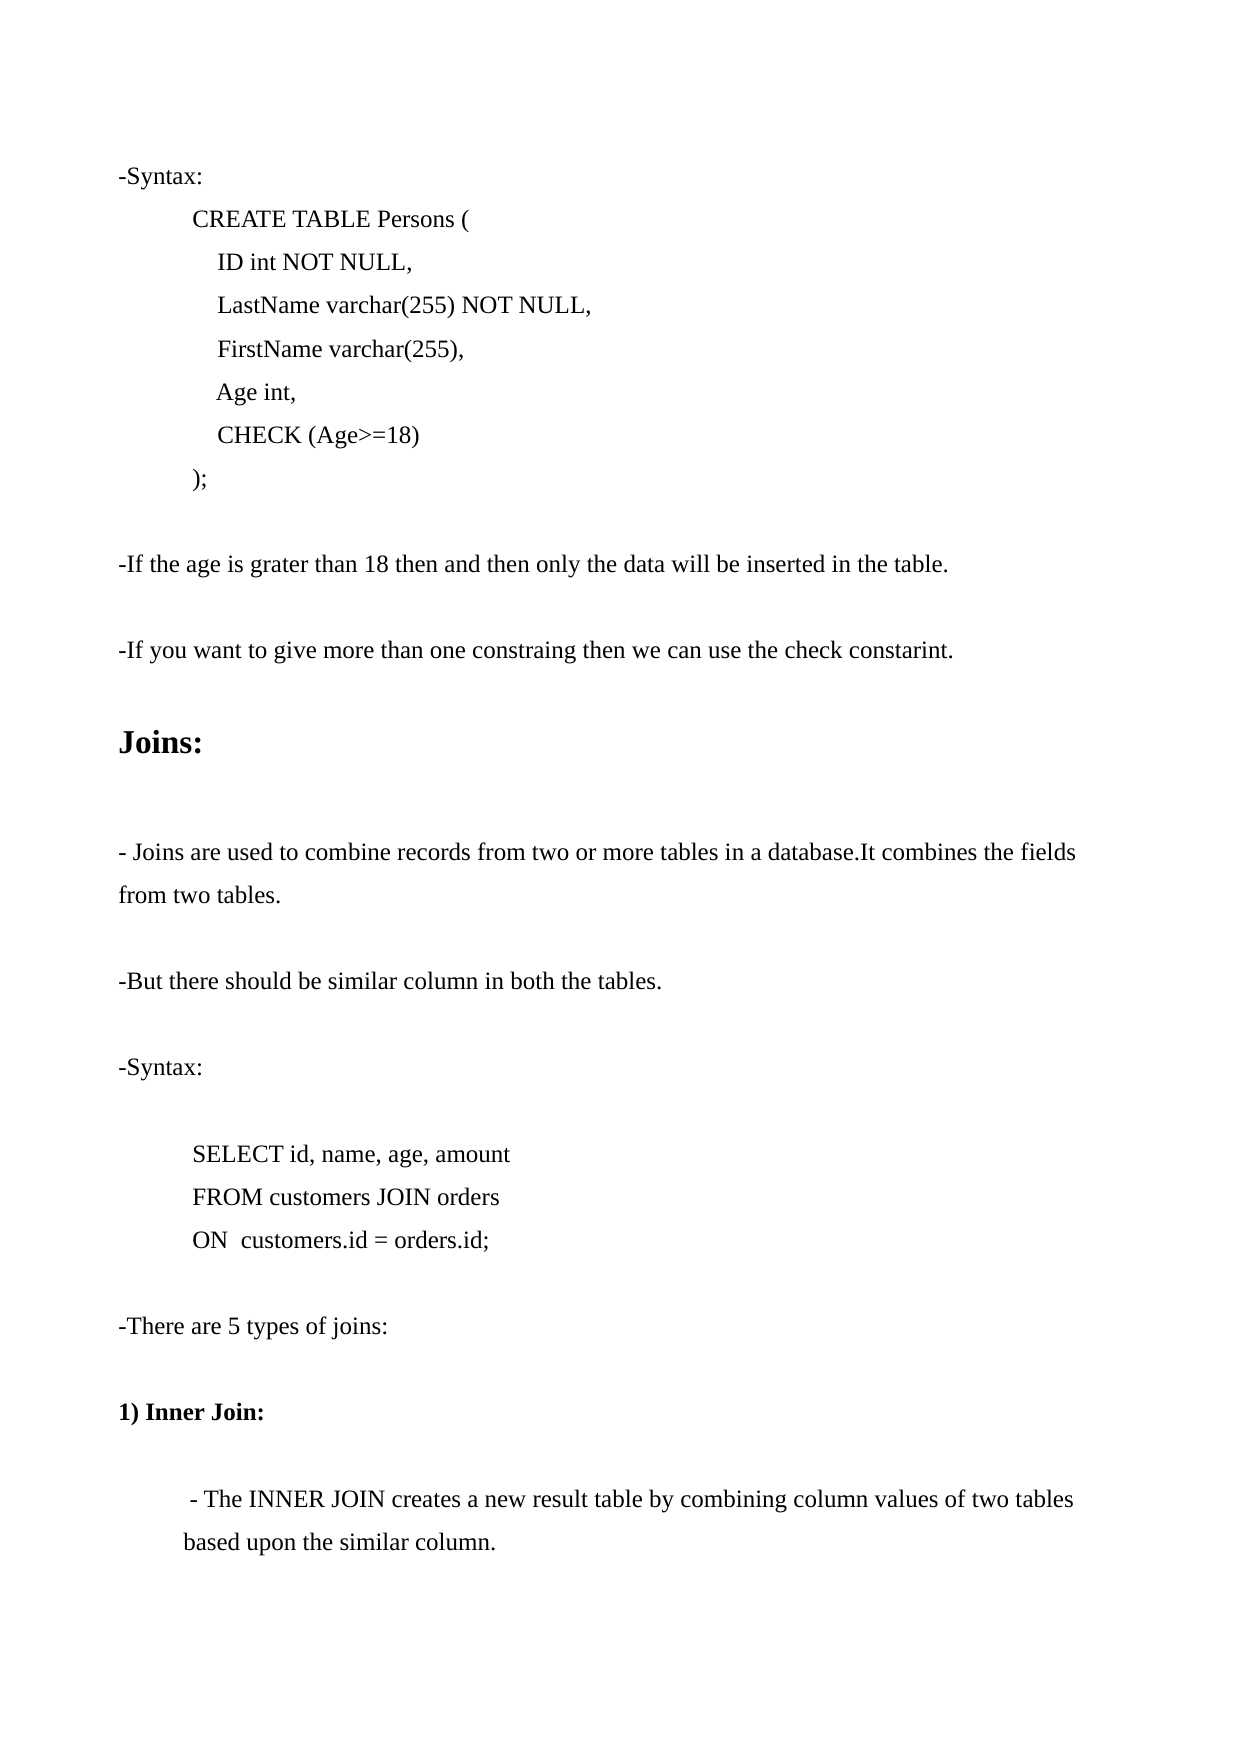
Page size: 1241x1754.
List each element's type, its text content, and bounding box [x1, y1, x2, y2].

text SELECT id, name, age, amount [118, 1139, 1122, 1167]
text -There are 5 types of joins: [118, 1311, 1122, 1340]
text Age int, [118, 377, 1122, 406]
text LastName varchar(255) NOT NULL, [118, 291, 1122, 319]
text ID int NOT NULL, [118, 247, 1122, 276]
text CHECK (Age>=18) [118, 420, 1122, 449]
text Joins: [118, 722, 1122, 760]
text -Syntax: [118, 1052, 1122, 1081]
text -But there should be similar column in both the tables. [118, 966, 1122, 995]
text ); [118, 463, 1122, 492]
text 1) Inner Join: [118, 1397, 1122, 1426]
text ON customers.id = orders.id; [118, 1225, 1122, 1254]
text - Joins are used to combine records from two or more tables in a database.It combines the fields from two tables. [118, 837, 1122, 909]
text FROM customers JOIN orders [118, 1182, 1122, 1211]
text - The INNER JOIN creates a new result table by combining column values of two tables based upon the similar column. [183, 1484, 1122, 1556]
text FirstName varchar(255), [118, 334, 1122, 362]
text -If the age is grater than 18 then and then only the data will be inserted in the table. [118, 549, 1122, 578]
text CREATE TABLE Persons ( [118, 204, 1122, 233]
text -If you want to give more than one constraing then we can use the check constarint. [118, 636, 1122, 664]
text -Syntax: [118, 161, 1122, 190]
